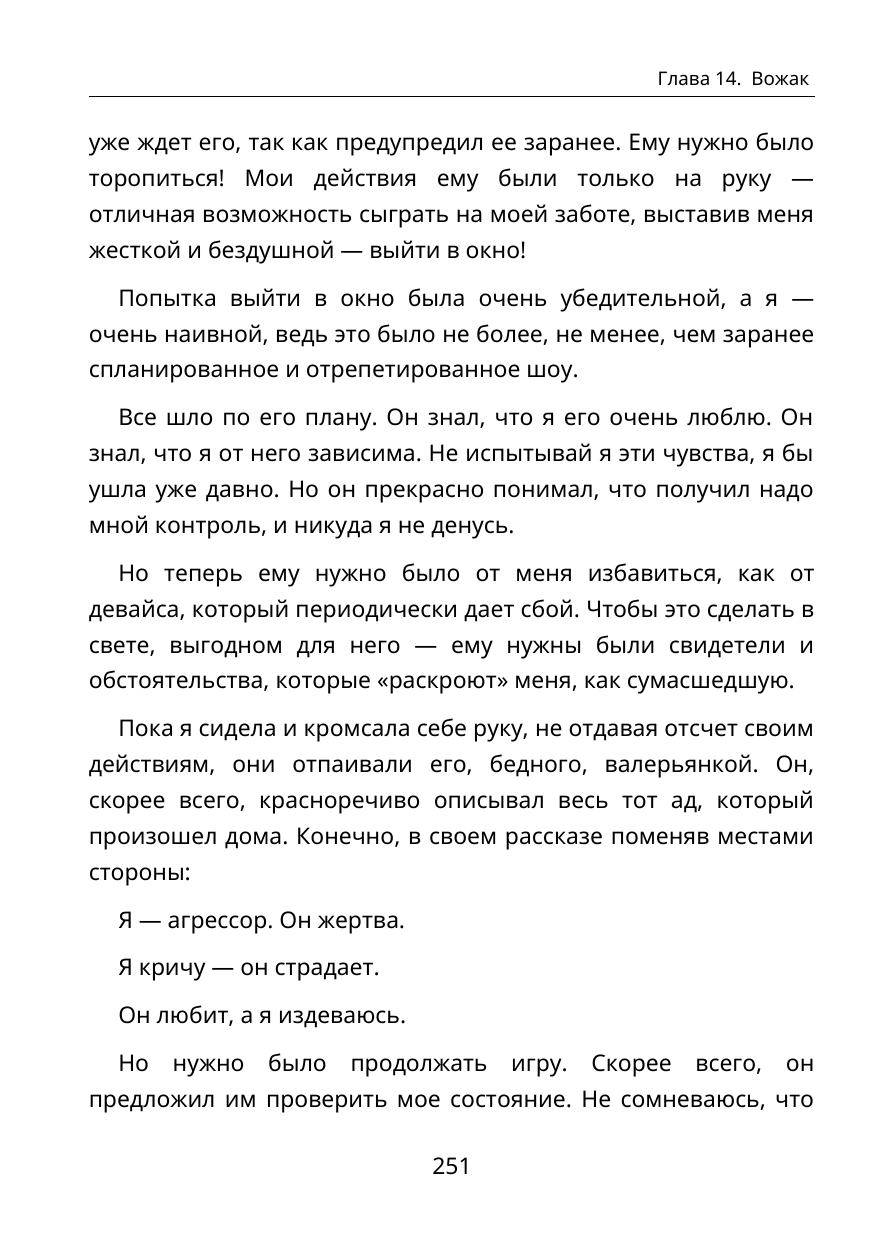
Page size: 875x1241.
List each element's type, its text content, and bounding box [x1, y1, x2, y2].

text уже ждет его, так как предупредил ее заранее. Ему нужно было торопиться! Мои действия ему были только на руку — отличная возможность сыграть на моей заботе, выставив меня жесткой и бездушной — выйти в окно! [88, 126, 815, 265]
text Но нужно было продолжать игру. Скорее всего, он предложил им проверить мое состояние. Не сомневаюсь, что [88, 1047, 815, 1114]
text Но теперь ему нужно было от меня избавиться, как от девайса, который периодически дает сбой. Чтобы это сделать в свете, выгодном для него — ему нужны были свидетели и обстоятельства, которые «раскроют» меня, как сумасшедшую. [88, 557, 815, 696]
text Я — агрессор. Он жертва. [88, 904, 815, 935]
text Попытка выйти в окно была очень убедительной, а я — очень наивной, ведь это было не более, не менее, чем заранее спланированное и отрепетированное шоу. [88, 282, 815, 385]
text Все шло по его плану. Он знал, что я его очень люблю. Он знал, что я от него зависима. Не испытывай я эти чувства, я бы ушла уже давно. Но он прекрасно понимал, что получил надо мной контроль, и никуда я не денусь. [88, 401, 815, 540]
text Я кричу — он страдает. [88, 951, 815, 983]
text Он любит, а я издеваюсь. [88, 999, 815, 1030]
text Пока я сидела и кромсала себе руку, не отдавая отсчет своим действиям, они отпаивали его, бедного, валерьянкой. Он, скорее всего, красноречиво описывал весь тот ад, который произошел дома. Конечно, в своем рассказе поменяв местами стороны: [88, 712, 815, 887]
